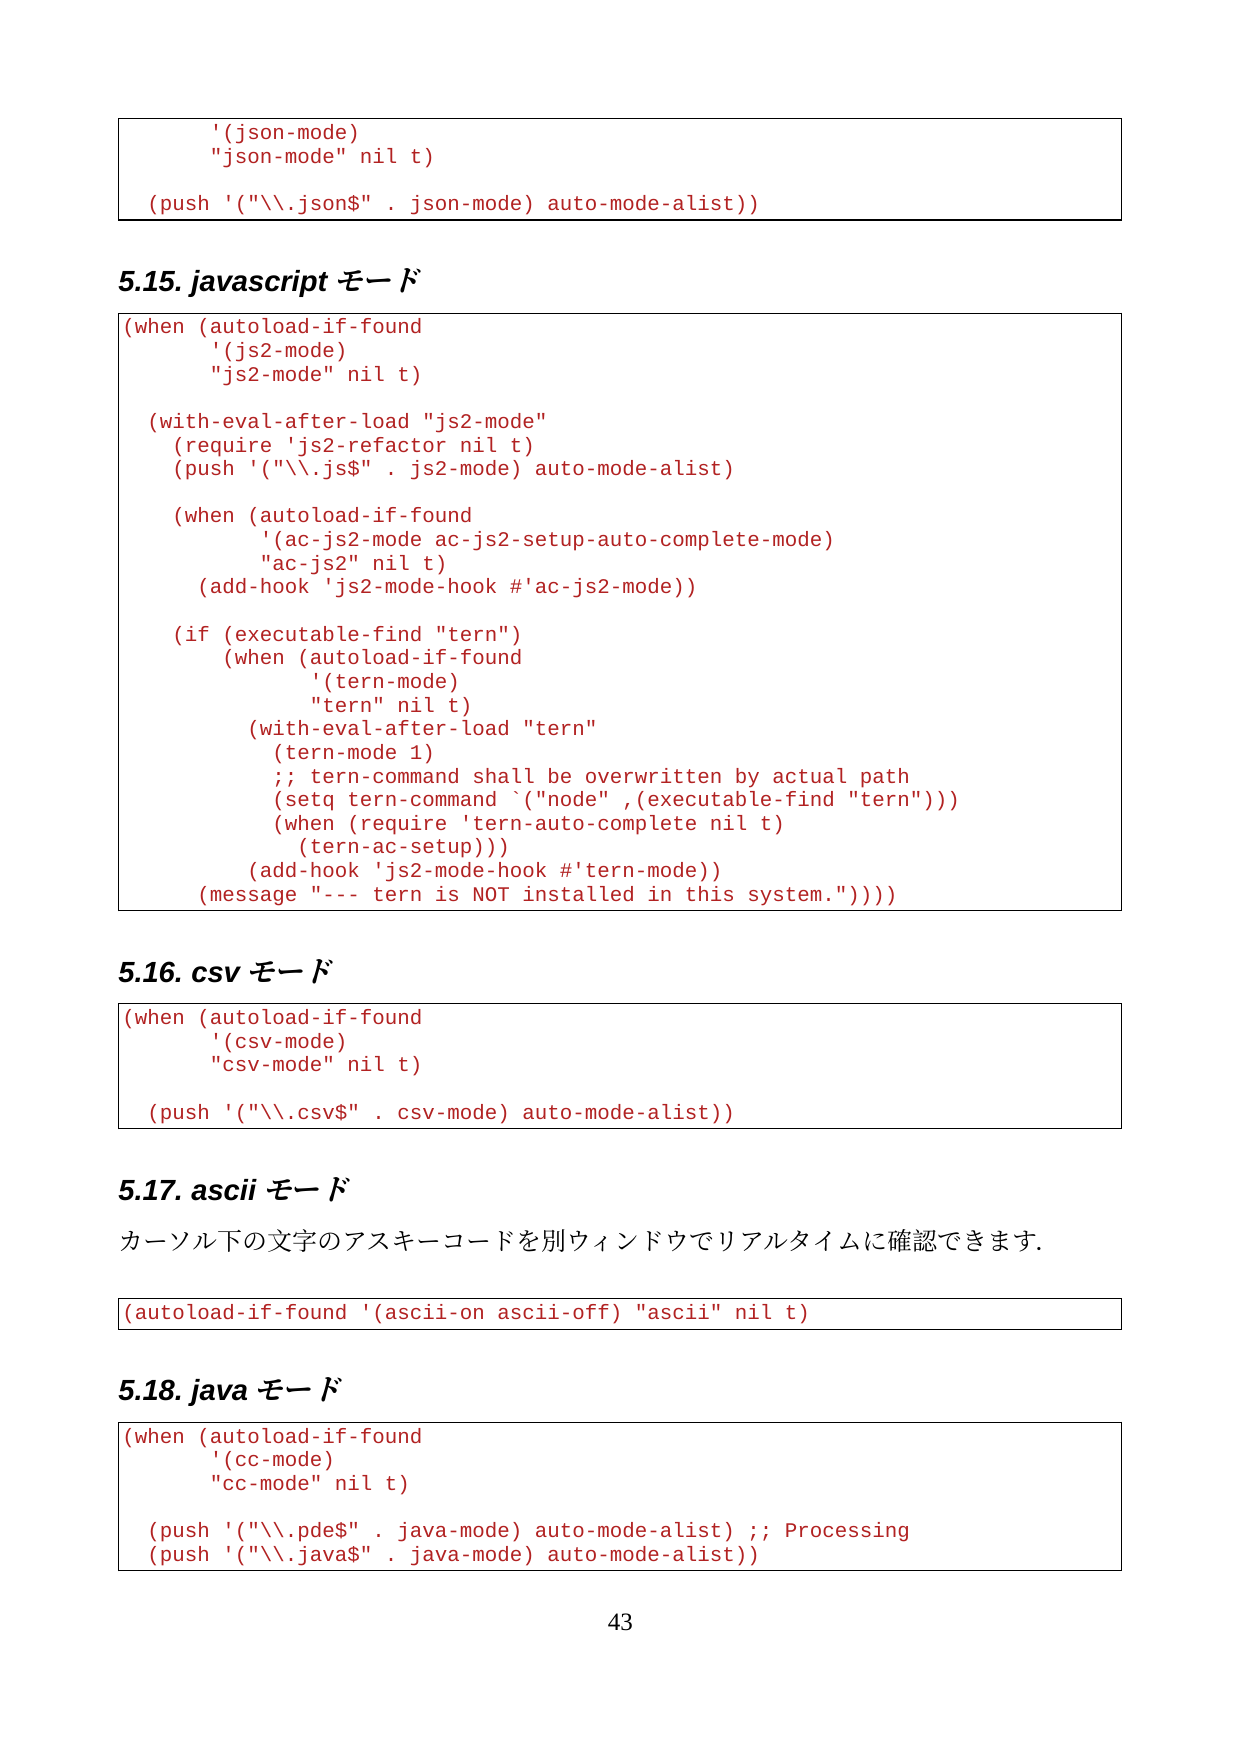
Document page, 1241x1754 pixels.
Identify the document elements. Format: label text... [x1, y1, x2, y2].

text (with-eval-after-load "tern" [119, 714, 1121, 738]
text (when (autoload-if-found [119, 643, 1121, 667]
text ;; tern-command shall be overwritten by actual path [119, 762, 1121, 785]
text '(ac-js2-mode ac-js2-setup-auto-complete-mode) [119, 525, 1121, 549]
text (message "--- tern is NOT installed in this system.")))) [119, 880, 1121, 910]
text (with-eval-after-load "js2-mode" [119, 407, 1121, 431]
text (push '("\\.csv$" . csv-mode) auto-mode-alist)) [119, 1098, 1121, 1128]
text '(cc-mode) [119, 1445, 1121, 1469]
text (push '("\\.js$" . js2-mode) auto-mode-alist) [119, 454, 1121, 478]
text "ac-js2" nil t) [119, 549, 1121, 572]
subtitle javaモード [118, 1367, 1122, 1409]
text (when (autoload-if-found [119, 502, 1121, 525]
text (when (autoload-if-found [119, 1423, 1121, 1445]
text '(js2-mode) [119, 336, 1121, 360]
text (require 'js2-refactor nil t) [119, 431, 1121, 454]
text "csv-mode" nil t) [119, 1051, 1121, 1074]
text (push '("\\.pde$" . java-mode) auto-mode-alist) ;; Processing [119, 1516, 1121, 1540]
text (when (autoload-if-found [119, 314, 1121, 336]
text "js2-mode" nil t) [119, 360, 1121, 383]
text '(csv-mode) [119, 1027, 1121, 1051]
text '(tern-mode) [119, 667, 1121, 691]
text (when (autoload-if-found [119, 1004, 1121, 1027]
text "cc-mode" nil t) [119, 1469, 1121, 1493]
subtitle asciiモード [118, 1167, 1122, 1209]
text (push '("\\.java$" . java-mode) auto-mode-alist)) [119, 1540, 1121, 1570]
text (add-hook 'js2-mode-hook #'ac-js2-mode)) [119, 572, 1121, 596]
text '(json-mode) [119, 119, 1121, 142]
text (tern-mode 1) [119, 738, 1121, 762]
text (if (executable-find "tern") [119, 620, 1121, 643]
text (when (require 'tern-auto-complete nil t) [119, 809, 1121, 833]
text (setq tern-command `("node" ,(executable-find "tern"))) [119, 785, 1121, 809]
text カーソル下の文字のアスキーコードを別ウィンドウでリアルタイムに確認できます． [118, 1221, 1122, 1286]
text (tern-ac-setup))) [119, 833, 1121, 856]
text "json-mode" nil t) [119, 142, 1121, 165]
subtitle csvモード [118, 949, 1122, 991]
text "tern" nil t) [119, 691, 1121, 714]
text (add-hook 'js2-mode-hook #'tern-mode)) [119, 856, 1121, 880]
subtitle javascriptモード [118, 258, 1122, 300]
text (autoload-if-found '(ascii-on ascii-off) "ascii" nil t) [119, 1299, 1121, 1329]
text (push '("\\.json$" . json-mode) auto-mode-alist)) [119, 189, 1121, 219]
